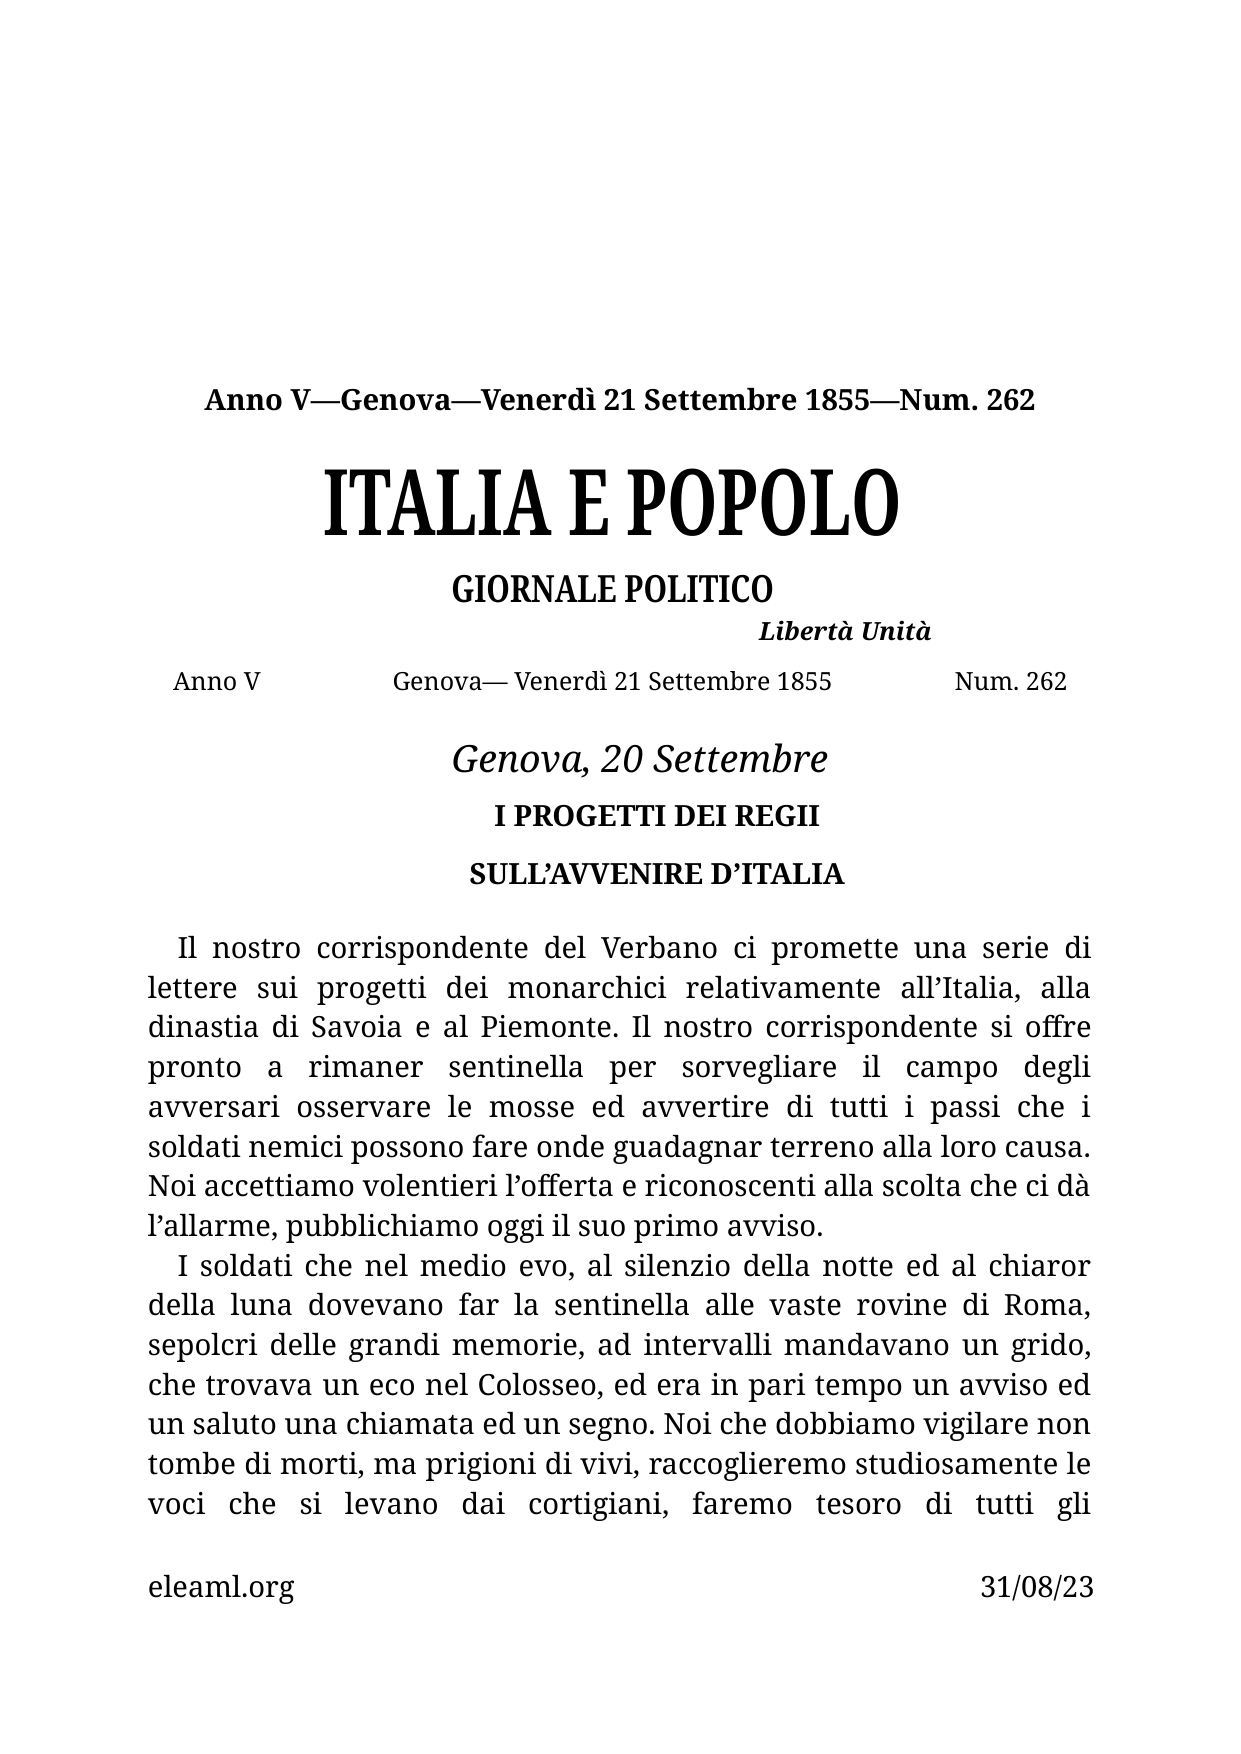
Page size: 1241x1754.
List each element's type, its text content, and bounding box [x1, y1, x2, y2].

table_cell Genova— Venerdì 21 Settembre 1855 [288, 653, 937, 709]
text Genova, 20 Settembre [148, 733, 1093, 784]
text I soldati che nel medio evo, al silenzio della notte ed al chiaror della luna dovevano far la sentinella alle vaste rovine di Roma, sepolcri delle grandi memorie, ad intervalli mandavano un grido, che trovava un eco nel Colosseo, ed era in pari tempo un avviso ed un saluto una chiamata ed un segno. Noi che dobbiamo vigilare non tombe di morti, ma prigioni di vivi, raccoglieremo studiosamente le voci che si levano dai cortigiani, faremo tesoro di tutti gli [148, 1245, 1093, 1523]
table_header ITALIA E POPOLO GIORNALE POLITICO Libertà Unità [288, 432, 937, 653]
table_cell Num. 262 [937, 653, 1085, 709]
subtitle I PROGETTI DEI REGII [148, 796, 1093, 835]
table_header [146, 432, 288, 653]
text Il nostro corrispondente del Verbano ci promette una serie di lettere sui progetti dei monarchici relativamente all’Italia, alla dinastia di Savoia e al Piemonte. Il nostro corrispondente si offre pronto a rimaner sentinella per sorvegliare il campo degli avversari osservare le mosse ed avvertire di tutti i passi che i soldati nemici possono fare onde guadagnar terreno alla loro causa. Noi accettiamo volentieri l’offerta e riconoscenti alla scolta che ci dà l’allarme, pubblichiamo oggi il suo primo avviso. [148, 927, 1093, 1245]
table_cell Anno V [146, 653, 288, 709]
subtitle SULL’AVVENIRE D’ITALIA [148, 853, 1093, 893]
table_header [937, 432, 1085, 653]
subtitle Anno V—Genova—Venerdì 21 Settembre 1855—Num. 262 [148, 379, 1093, 419]
